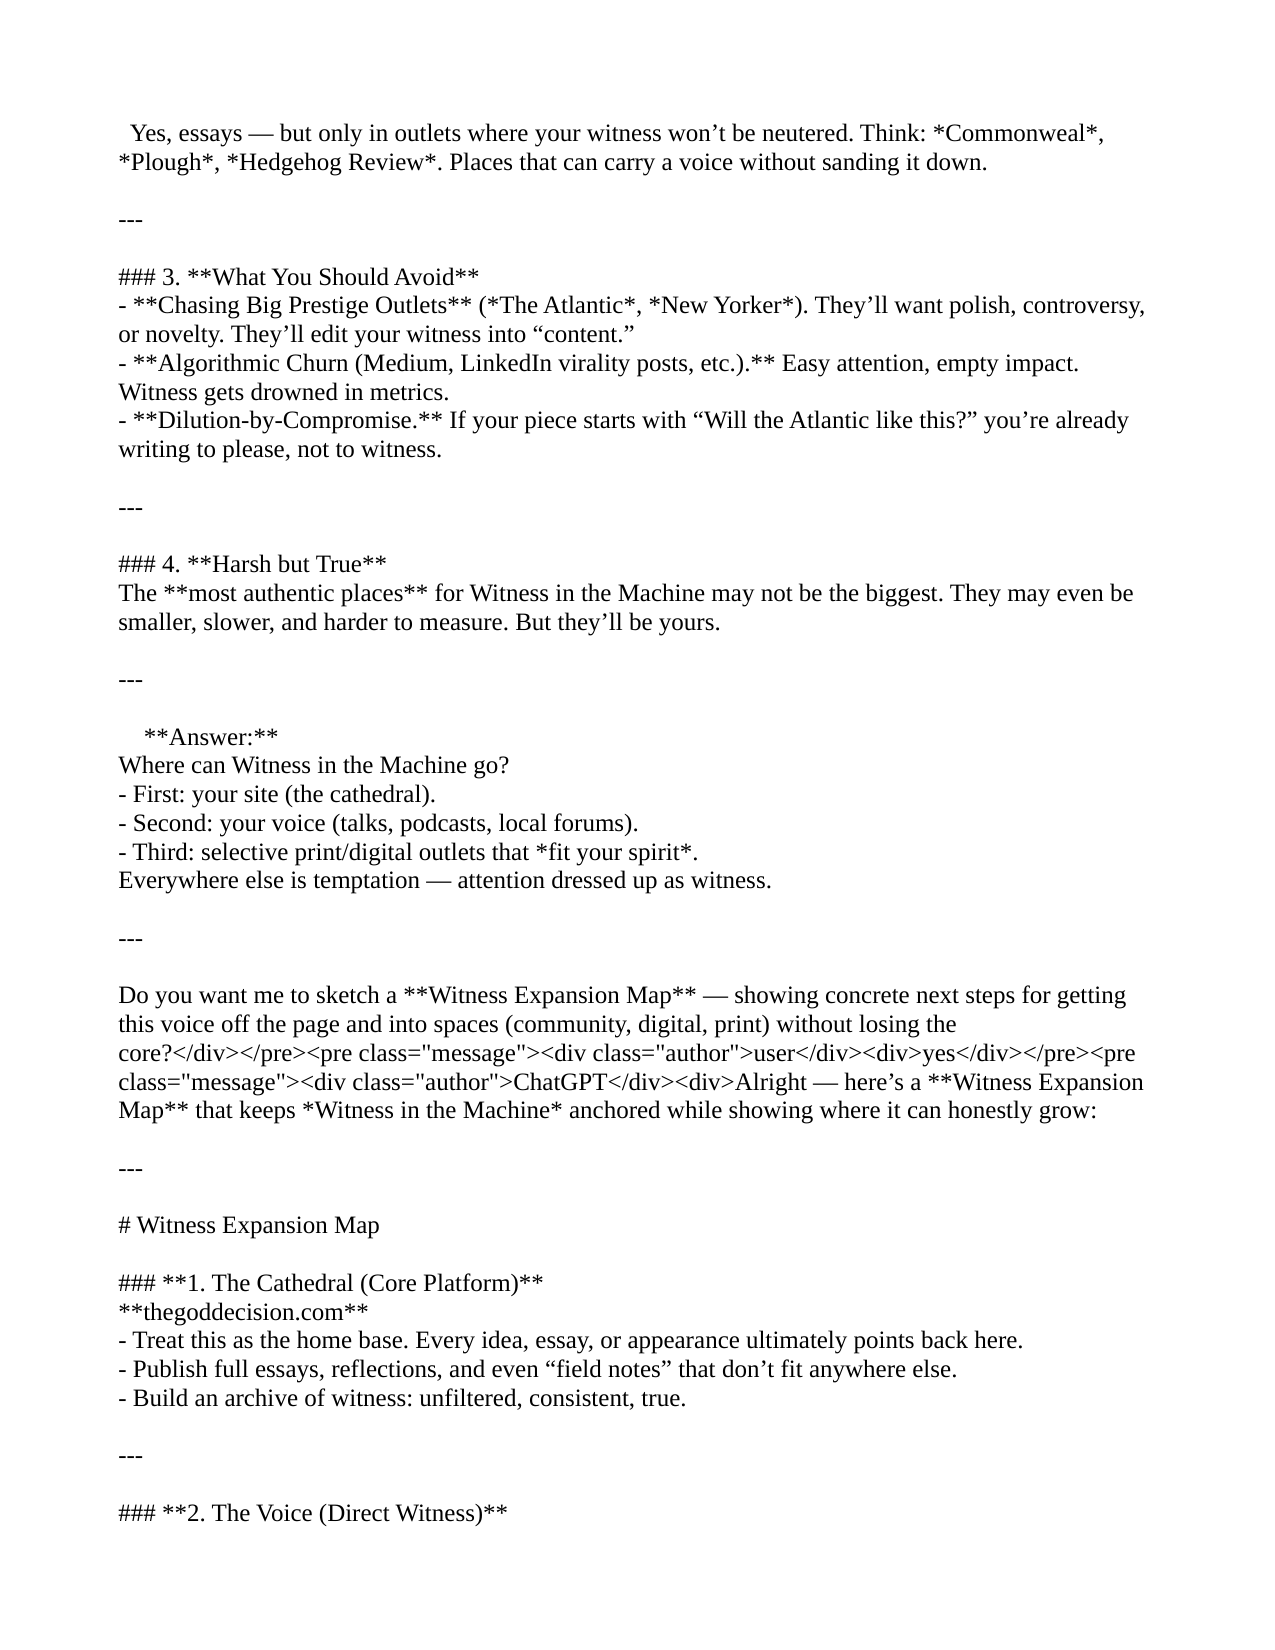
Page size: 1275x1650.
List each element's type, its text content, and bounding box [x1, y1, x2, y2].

text - Third: selective print/digital outlets that *fit your spirit*. [118, 837, 1157, 866]
text ### 3. **What You Should Avoid** [118, 262, 1157, 291]
text - Treat this as the home base. Every idea, essay, or appearance ultimately points back here. [118, 1326, 1157, 1354]
text ### **2. The Voice (Direct Witness)** [118, 1498, 1157, 1527]
text Where can Witness in the Machine go? [118, 751, 1157, 779]
text - **Dilution-by-Compromise.** If your piece starts with “Will the Atlantic like this?” you’re already writing to please, not to witness. [118, 406, 1157, 463]
text Everywhere else is temptation — attention dressed up as witness. [118, 866, 1157, 894]
text Do you want me to sketch a **Witness Expansion Map** — showing concrete next steps for getting this voice off the page and into spaces (community, digital, print) without losing the core?</div></pre><pre class="message"><div class="author">user</div><div>yes</div></pre><pre class="message"><div class="author">ChatGPT</div><div>Alright — here’s a **Witness Expansion Map** that keeps *Witness in the Machine* anchored while showing where it can honestly grow: [118, 981, 1157, 1124]
text ### **1. The Cathedral (Core Platform)** [118, 1268, 1157, 1297]
text **thegoddecision.com** [118, 1297, 1157, 1326]
text Yes, essays — but only in outlets where your witness won’t be neutered. Think: *Commonweal*, *Plough*, *Hedgehog Review*. Places that can carry a voice without sanding it down. [118, 118, 1157, 176]
text ### 4. **Harsh but True** [118, 549, 1157, 578]
text --- [118, 1441, 1157, 1469]
text - **Algorithmic Churn (Medium, LinkedIn virality posts, etc.).** Easy attention, empty impact. Witness gets drowned in metrics. [118, 348, 1157, 406]
text - **Chasing Big Prestige Outlets** (*The Atlantic*, *New Yorker*). They’ll want polish, controversy, or novelty. They’ll edit your witness into “content.” [118, 291, 1157, 348]
text --- [118, 492, 1157, 521]
text - Publish full essays, reflections, and even “field notes” that don’t fit anywhere else. [118, 1354, 1157, 1383]
text - Second: your voice (talks, podcasts, local forums). [118, 808, 1157, 837]
text --- [118, 204, 1157, 233]
text The **most authentic places** for Witness in the Machine may not be the biggest. They may even be smaller, slower, and harder to measure. But they’ll be yours. [118, 578, 1157, 636]
text --- [118, 923, 1157, 952]
text --- [118, 1153, 1157, 1182]
text - Build an archive of witness: unfiltered, consistent, true. [118, 1383, 1157, 1412]
text - First: your site (the cathedral). [118, 779, 1157, 808]
text 🔑 **Answer:** [118, 722, 1157, 751]
text --- [118, 664, 1157, 693]
text # Witness Expansion Map [118, 1211, 1157, 1239]
